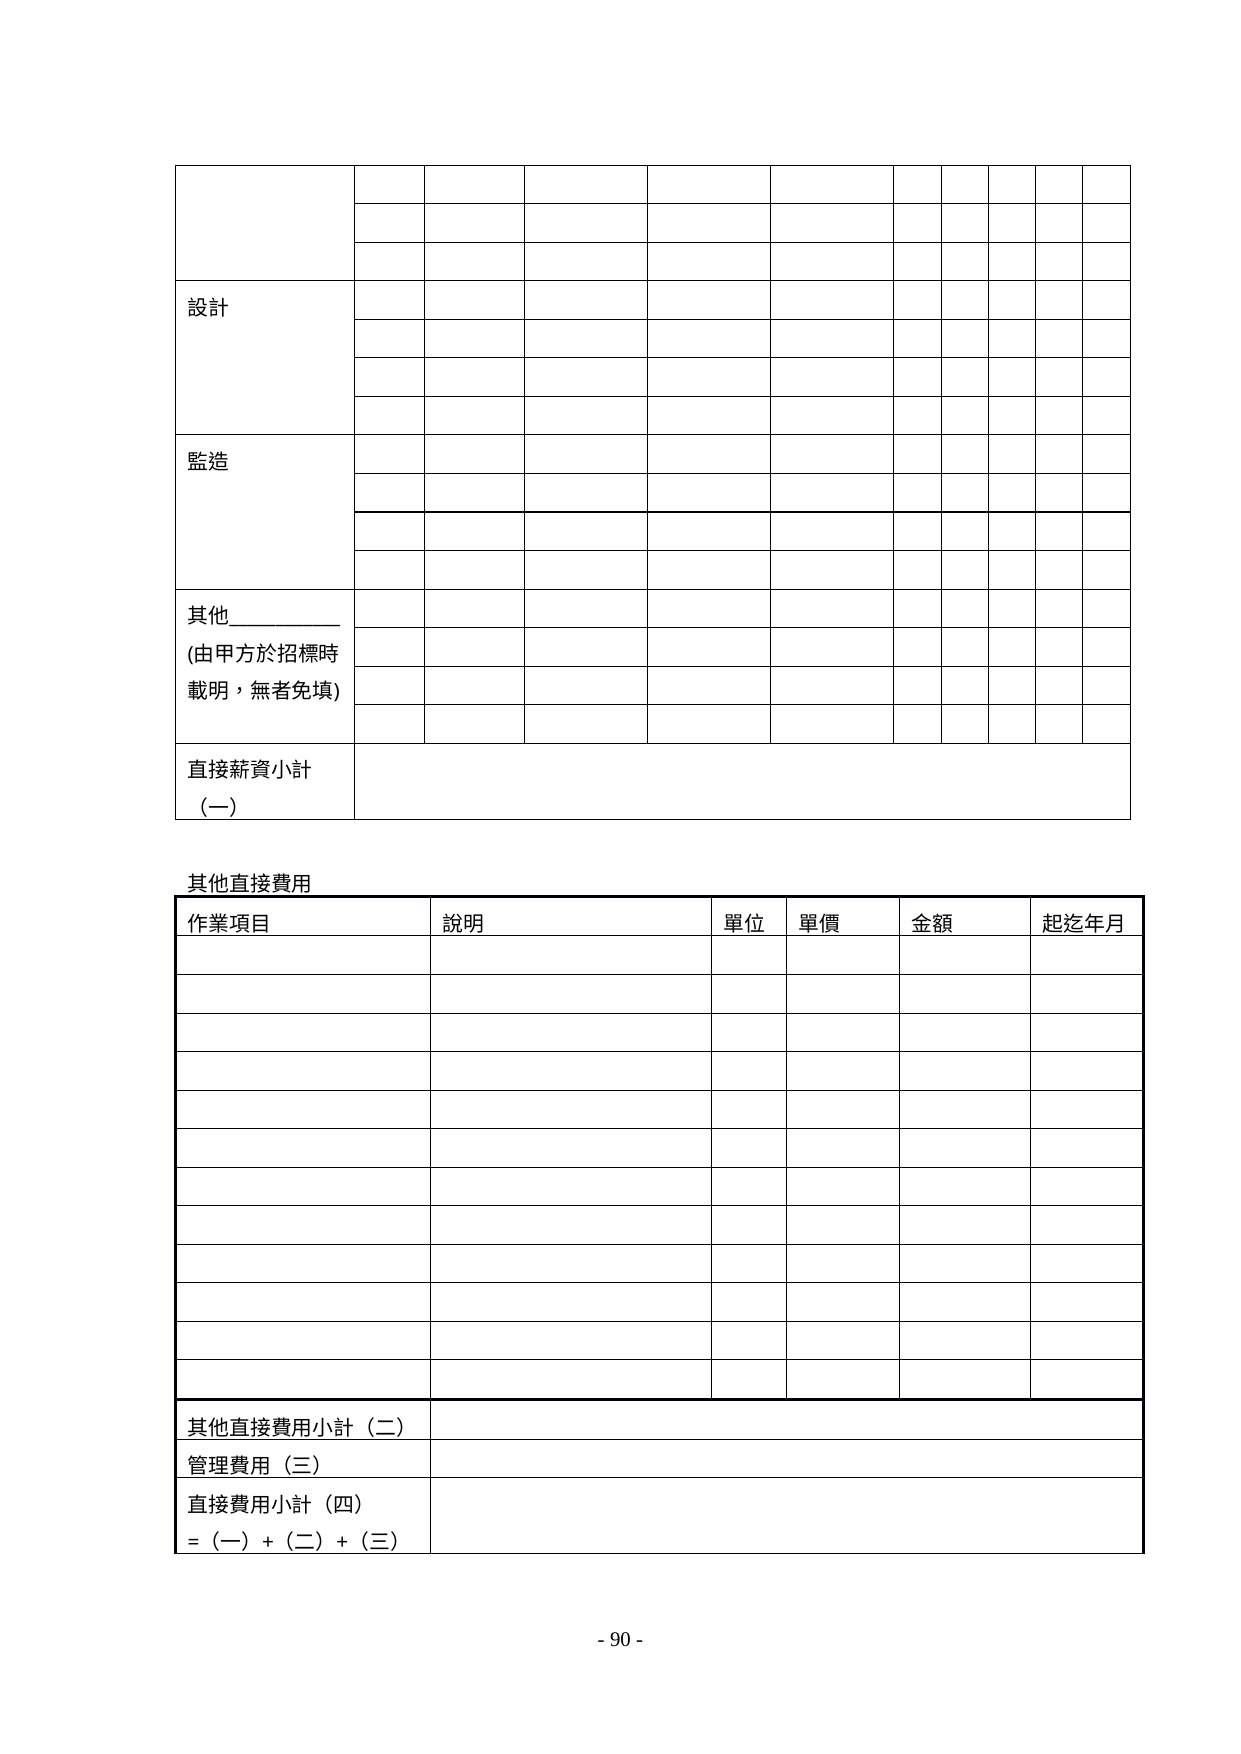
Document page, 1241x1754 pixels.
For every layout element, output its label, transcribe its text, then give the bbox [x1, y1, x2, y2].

table_cell [787, 975, 899, 1012]
table_cell [787, 1129, 899, 1167]
table_cell [900, 1129, 1030, 1167]
table_cell [176, 166, 354, 280]
table_cell [355, 590, 424, 627]
table_cell [648, 397, 770, 434]
table_cell [1031, 1052, 1142, 1089]
table_cell [1031, 1245, 1142, 1282]
table_cell [1036, 513, 1082, 550]
table_cell [525, 435, 647, 473]
table_cell [900, 1091, 1030, 1128]
table_cell [525, 358, 647, 396]
table_cell [900, 1206, 1030, 1244]
table_cell [712, 1360, 786, 1398]
table_cell [425, 590, 524, 627]
table_cell 管理費用（三） [177, 1440, 430, 1477]
table_cell [712, 1014, 786, 1051]
table_cell [525, 281, 647, 319]
table_cell [525, 204, 647, 242]
table_cell 其他直接費用小計（二） [177, 1401, 430, 1438]
table_cell [177, 1206, 430, 1244]
table_cell [942, 474, 988, 511]
table_cell [431, 1014, 711, 1051]
table_cell [942, 358, 988, 396]
table_cell [989, 358, 1035, 396]
table_cell [894, 667, 941, 704]
table_cell [894, 551, 941, 588]
table_cell [989, 667, 1035, 704]
table_cell [1031, 1360, 1142, 1398]
table_cell [355, 667, 424, 704]
table_cell [712, 1245, 786, 1282]
table_cell [648, 667, 770, 704]
table_cell [900, 1168, 1030, 1205]
table_cell [177, 1168, 430, 1205]
table_cell [787, 1283, 899, 1321]
table_cell [771, 513, 893, 550]
table_cell [355, 435, 424, 473]
table_cell [177, 1322, 430, 1359]
table_cell [525, 667, 647, 704]
table_cell [771, 628, 893, 666]
table_cell [431, 1129, 711, 1167]
table_cell [431, 1322, 711, 1359]
table_cell [989, 281, 1035, 319]
table_cell [712, 1129, 786, 1167]
table_cell [712, 1206, 786, 1244]
table_cell [425, 551, 524, 588]
table_cell [989, 628, 1035, 666]
table_cell [431, 1245, 711, 1282]
table_cell 其他____________(由甲方於招標時載明，無者免填) [176, 590, 354, 743]
table_cell [648, 204, 770, 242]
table_cell [942, 281, 988, 319]
table_cell [1036, 705, 1082, 743]
table_cell [648, 358, 770, 396]
table_cell [942, 397, 988, 434]
table_cell [177, 936, 430, 974]
table_cell [1031, 975, 1142, 1012]
table_cell [1083, 667, 1130, 704]
table_cell [942, 667, 988, 704]
table_cell [431, 936, 711, 974]
table_cell [1031, 1206, 1142, 1244]
table_cell [525, 513, 647, 550]
table_cell [525, 628, 647, 666]
table_header 單位 [712, 898, 786, 935]
table_cell [712, 936, 786, 974]
table_cell [894, 166, 941, 203]
table_cell [1036, 590, 1082, 627]
table_cell [425, 166, 524, 203]
table_cell [712, 1052, 786, 1089]
table_cell [355, 513, 424, 550]
table_cell [787, 1322, 899, 1359]
table_cell [1031, 1322, 1142, 1359]
table_cell [771, 590, 893, 627]
table_cell [1036, 628, 1082, 666]
table_cell [989, 590, 1035, 627]
table_cell [425, 320, 524, 357]
table_cell [894, 320, 941, 357]
table_cell [648, 705, 770, 743]
table_cell [989, 166, 1035, 203]
table_cell [177, 1091, 430, 1128]
table_cell [177, 975, 430, 1012]
table_cell [712, 1283, 786, 1321]
table_cell [894, 705, 941, 743]
table_cell [431, 1360, 711, 1398]
table_cell [355, 474, 424, 511]
table_cell [989, 204, 1035, 242]
table_cell [989, 705, 1035, 743]
table_cell [900, 1052, 1030, 1089]
table_cell [1083, 281, 1130, 319]
table_cell [787, 1052, 899, 1089]
table_cell [771, 358, 893, 396]
table_cell [1031, 1283, 1142, 1321]
table_cell [177, 1283, 430, 1321]
table_cell [771, 435, 893, 473]
table_cell [425, 667, 524, 704]
table_cell [1083, 705, 1130, 743]
table_cell [942, 166, 988, 203]
table_header 單價 [787, 898, 899, 935]
table_cell [942, 243, 988, 280]
table_cell [787, 1168, 899, 1205]
table_cell [355, 358, 424, 396]
table_cell [900, 1014, 1030, 1051]
table_cell [525, 320, 647, 357]
table_cell [525, 397, 647, 434]
table_cell [355, 744, 1130, 819]
table_cell [900, 1283, 1030, 1321]
table_cell [989, 513, 1035, 550]
table_cell [712, 975, 786, 1012]
table_cell [942, 513, 988, 550]
table_cell [900, 936, 1030, 974]
table_cell [425, 358, 524, 396]
table_header 說明 [431, 898, 711, 935]
table_cell [648, 590, 770, 627]
table_cell [1036, 204, 1082, 242]
table_cell [1083, 590, 1130, 627]
text 其他直接費用 [187, 857, 1053, 895]
table_cell [1083, 204, 1130, 242]
table_cell [771, 474, 893, 511]
table_cell [894, 474, 941, 511]
table_cell [1083, 551, 1130, 588]
table_cell [787, 1206, 899, 1244]
table_cell [1036, 358, 1082, 396]
table_cell [355, 281, 424, 319]
table_cell [1083, 628, 1130, 666]
table_cell [771, 243, 893, 280]
table_cell [1031, 1091, 1142, 1128]
table_cell [942, 320, 988, 357]
table_cell [1031, 1168, 1142, 1205]
table_cell [648, 435, 770, 473]
table_cell [1083, 166, 1130, 203]
table_cell [894, 513, 941, 550]
table_cell [431, 1206, 711, 1244]
table_cell [525, 474, 647, 511]
table_cell [648, 474, 770, 511]
table_cell [177, 1245, 430, 1282]
table_cell [900, 1322, 1030, 1359]
table_cell [1083, 243, 1130, 280]
table_cell [1036, 474, 1082, 511]
table_cell [431, 1283, 711, 1321]
table_cell [787, 936, 899, 974]
table_cell 直接費用小計（四） =（一）+（二）+（三） [177, 1478, 430, 1553]
table_cell [989, 243, 1035, 280]
table_cell [942, 705, 988, 743]
table_cell [1036, 320, 1082, 357]
table_cell [894, 204, 941, 242]
table_cell [771, 320, 893, 357]
table_cell [431, 1052, 711, 1089]
table_cell [900, 1245, 1030, 1282]
table_cell [989, 474, 1035, 511]
table_cell [425, 513, 524, 550]
table_cell [355, 166, 424, 203]
table_cell [894, 590, 941, 627]
table_cell [1036, 243, 1082, 280]
table_cell [648, 551, 770, 588]
table_cell [648, 281, 770, 319]
table_cell [1083, 474, 1130, 511]
table_cell [648, 513, 770, 550]
table_cell [894, 358, 941, 396]
table_cell [425, 435, 524, 473]
table_cell [771, 166, 893, 203]
table_cell [355, 204, 424, 242]
table_header 金額 [900, 898, 1030, 935]
table_header 起迄年月 [1031, 898, 1142, 935]
table_cell [787, 1014, 899, 1051]
table_cell [1031, 1014, 1142, 1051]
table_cell [431, 1091, 711, 1128]
table_cell [1031, 936, 1142, 974]
table_cell [177, 1129, 430, 1167]
table_cell [648, 320, 770, 357]
table_cell [942, 204, 988, 242]
table_cell 直接薪資小計（一） [176, 744, 354, 819]
table_cell [355, 551, 424, 588]
table_cell [425, 705, 524, 743]
table_cell [894, 243, 941, 280]
table_cell [894, 397, 941, 434]
table_cell [425, 243, 524, 280]
table_cell [942, 551, 988, 588]
table_cell [525, 590, 647, 627]
table_cell [712, 1322, 786, 1359]
table_cell [1031, 1129, 1142, 1167]
table_cell [712, 1091, 786, 1128]
table_cell [177, 1014, 430, 1051]
table_cell [1036, 551, 1082, 588]
table_cell [1036, 166, 1082, 203]
table_cell [771, 667, 893, 704]
table_cell [900, 975, 1030, 1012]
table_cell [177, 1052, 430, 1089]
table_cell [1036, 281, 1082, 319]
table_cell [942, 628, 988, 666]
table_cell [425, 474, 524, 511]
table_cell [355, 243, 424, 280]
table_cell [431, 1478, 1142, 1553]
table_cell [431, 1401, 1142, 1438]
table_cell [425, 628, 524, 666]
table_cell [425, 281, 524, 319]
table_cell [712, 1168, 786, 1205]
table_cell [1083, 513, 1130, 550]
table_cell 監造 [176, 435, 354, 588]
table_cell [525, 705, 647, 743]
table_cell [1083, 358, 1130, 396]
table_cell [942, 590, 988, 627]
table_cell [1036, 435, 1082, 473]
table_cell [648, 243, 770, 280]
table_cell [431, 975, 711, 1012]
table_cell [1083, 397, 1130, 434]
table_cell [431, 1168, 711, 1205]
table_cell 設計 [176, 281, 354, 434]
table_header 作業項目 [177, 898, 430, 935]
table_cell [525, 166, 647, 203]
table_cell [894, 628, 941, 666]
table_cell [355, 397, 424, 434]
table_cell [525, 243, 647, 280]
table_cell [525, 551, 647, 588]
table_cell [425, 397, 524, 434]
table_cell [894, 435, 941, 473]
table_cell [1036, 397, 1082, 434]
table_cell [894, 281, 941, 319]
table_cell [771, 281, 893, 319]
table_cell [355, 320, 424, 357]
table_cell [431, 1440, 1142, 1477]
table_cell [771, 397, 893, 434]
table_cell [787, 1245, 899, 1282]
table_cell [177, 1360, 430, 1398]
table_cell [900, 1360, 1030, 1398]
table_cell [1083, 320, 1130, 357]
table_cell [942, 435, 988, 473]
table_cell [355, 628, 424, 666]
table_cell [771, 551, 893, 588]
table_cell [787, 1360, 899, 1398]
table_cell [771, 204, 893, 242]
table_cell [355, 705, 424, 743]
table_cell [989, 551, 1035, 588]
table_cell [989, 320, 1035, 357]
table_cell [989, 397, 1035, 434]
table_cell [648, 166, 770, 203]
table_cell [771, 705, 893, 743]
table_cell [787, 1091, 899, 1128]
table_cell [1083, 435, 1130, 473]
table_cell [1036, 667, 1082, 704]
table_cell [425, 204, 524, 242]
table_cell [989, 435, 1035, 473]
table_cell [648, 628, 770, 666]
